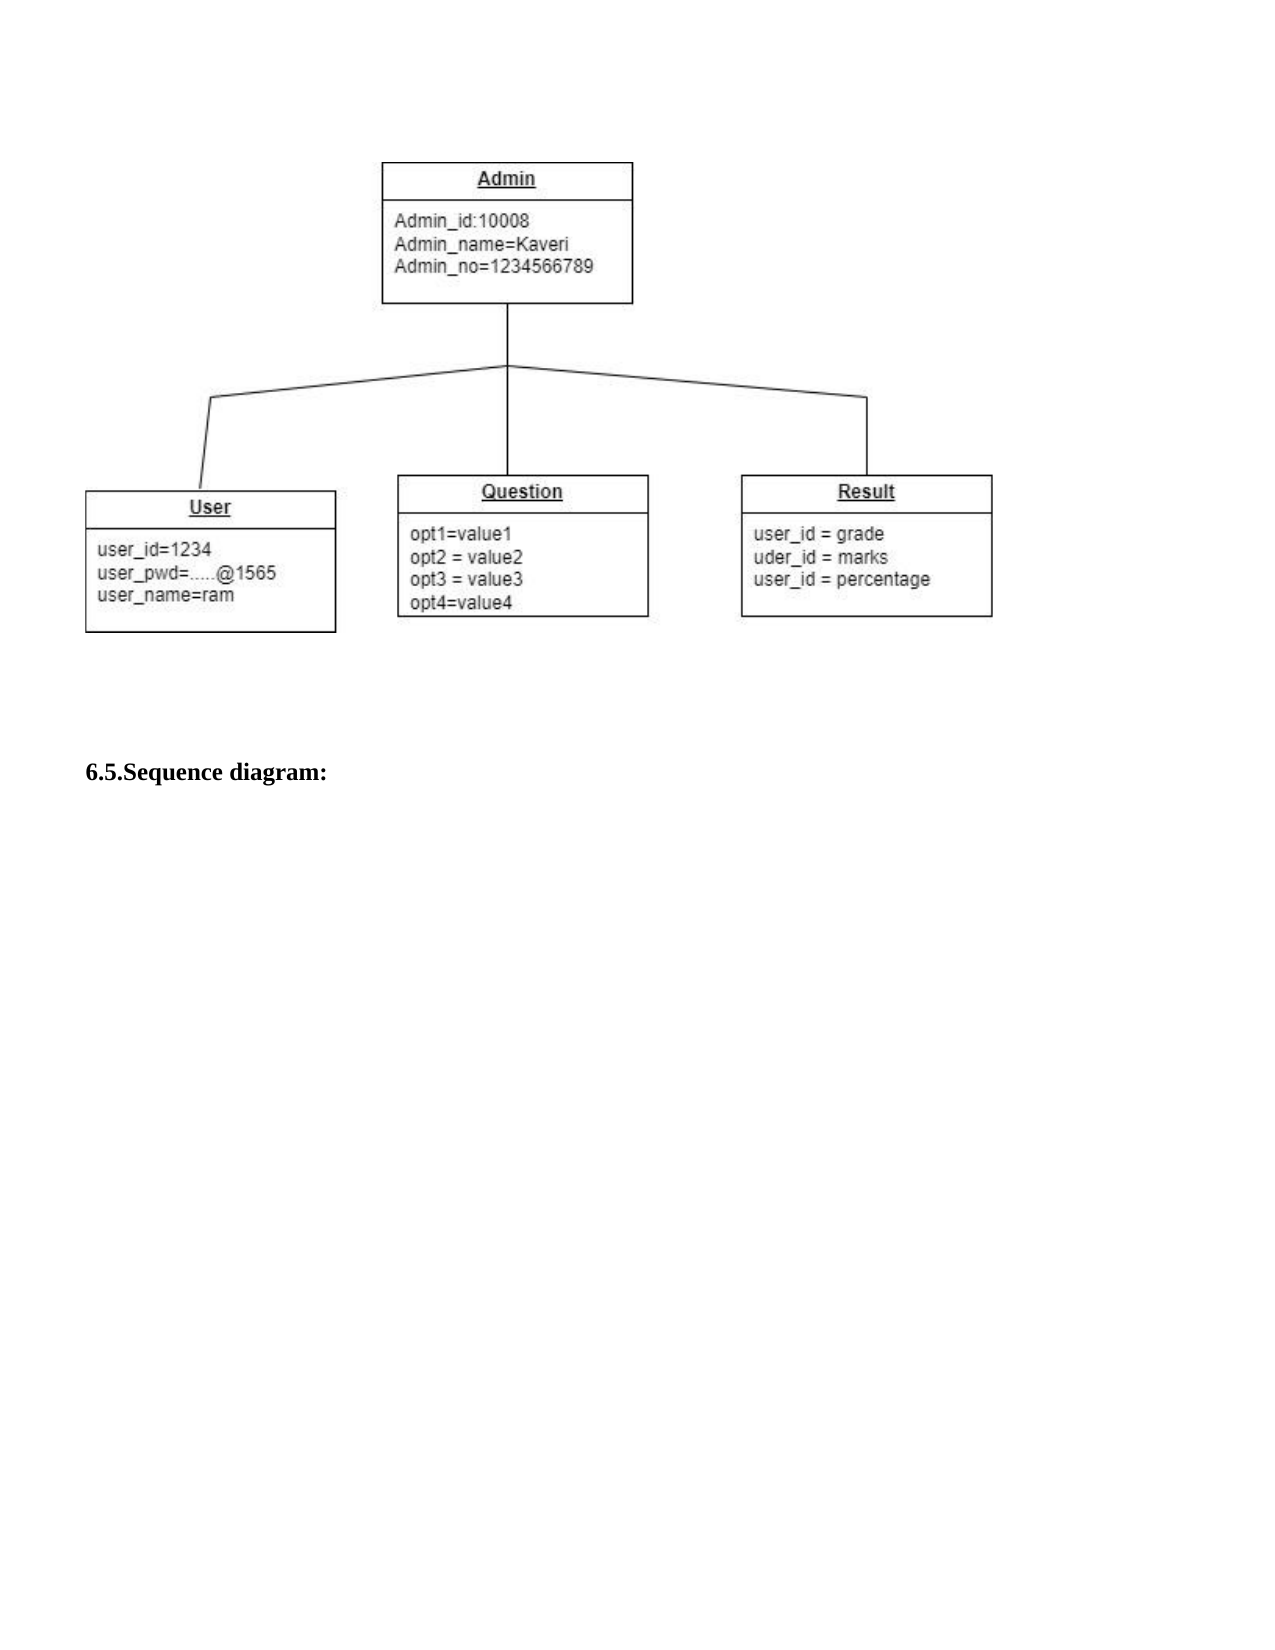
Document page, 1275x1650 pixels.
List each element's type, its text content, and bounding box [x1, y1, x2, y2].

text 6.5.Sequence diagram: [85, 757, 1271, 785]
picture [85, 162, 993, 633]
